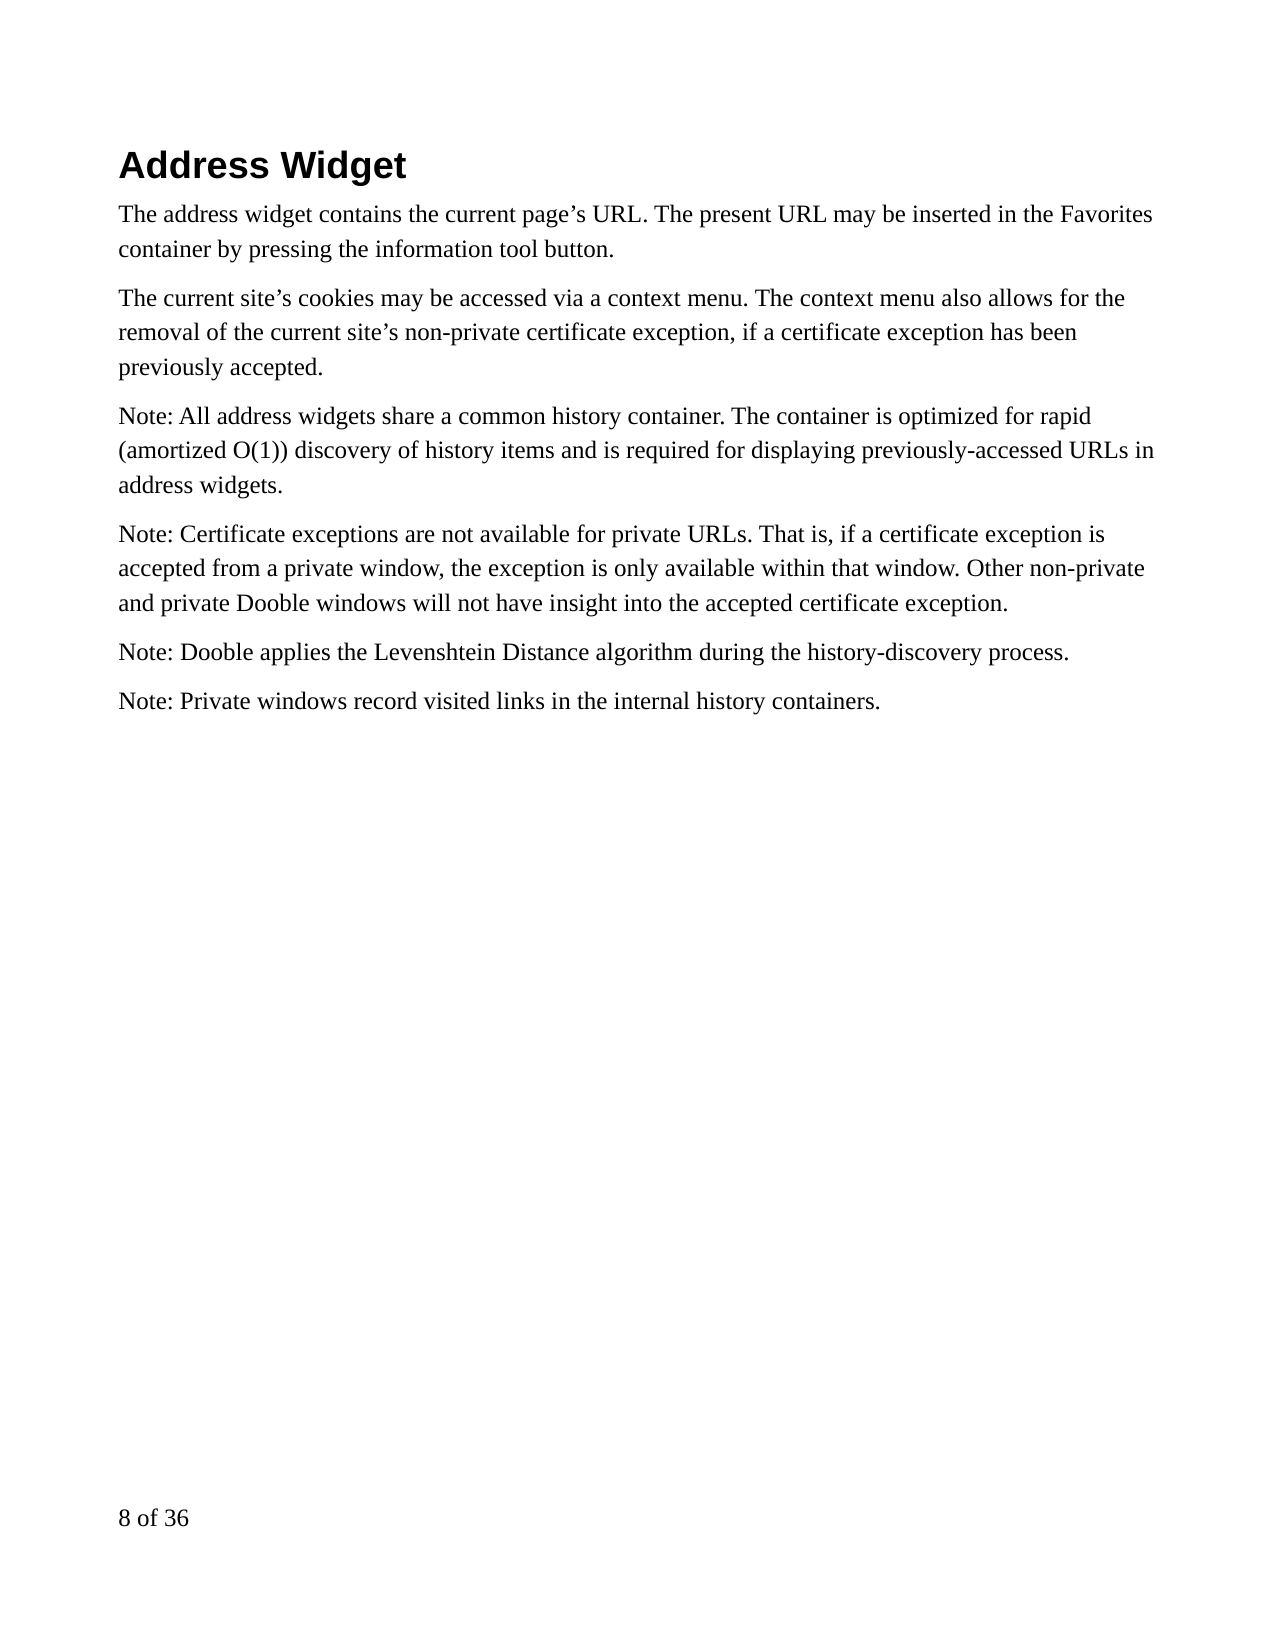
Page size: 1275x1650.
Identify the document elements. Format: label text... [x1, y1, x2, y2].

text Note: Private windows record visited links in the internal history containers. [118, 686, 1157, 715]
text The current site’s cookies may be accessed via a context menu. The context menu also allows for the removal of the current site’s non-private certificate exception, if a certificate exception has been previously accepted. [118, 283, 1157, 381]
text Note: Certificate exceptions are not available for private URLs. That is, if a certificate exception is accepted from a private window, the exception is only available within that window. Other non-private and private Dooble windows will not have insight into the accepted certificate exception. [118, 519, 1157, 617]
text Note: All address widgets share a common history container. The container is optimized for rapid (amortized O(1)) discovery of history items and is required for displaying previously-accessed URLs in address widgets. [118, 401, 1157, 498]
text Note: Dooble applies the Levenshtein Distance algorithm during the history-discovery process. [118, 637, 1157, 666]
text The address widget contains the current page’s URL. The present URL may be inserted in the Favorites container by pressing the information tool button. [118, 199, 1157, 262]
subtitle Address Widget [118, 143, 1157, 187]
